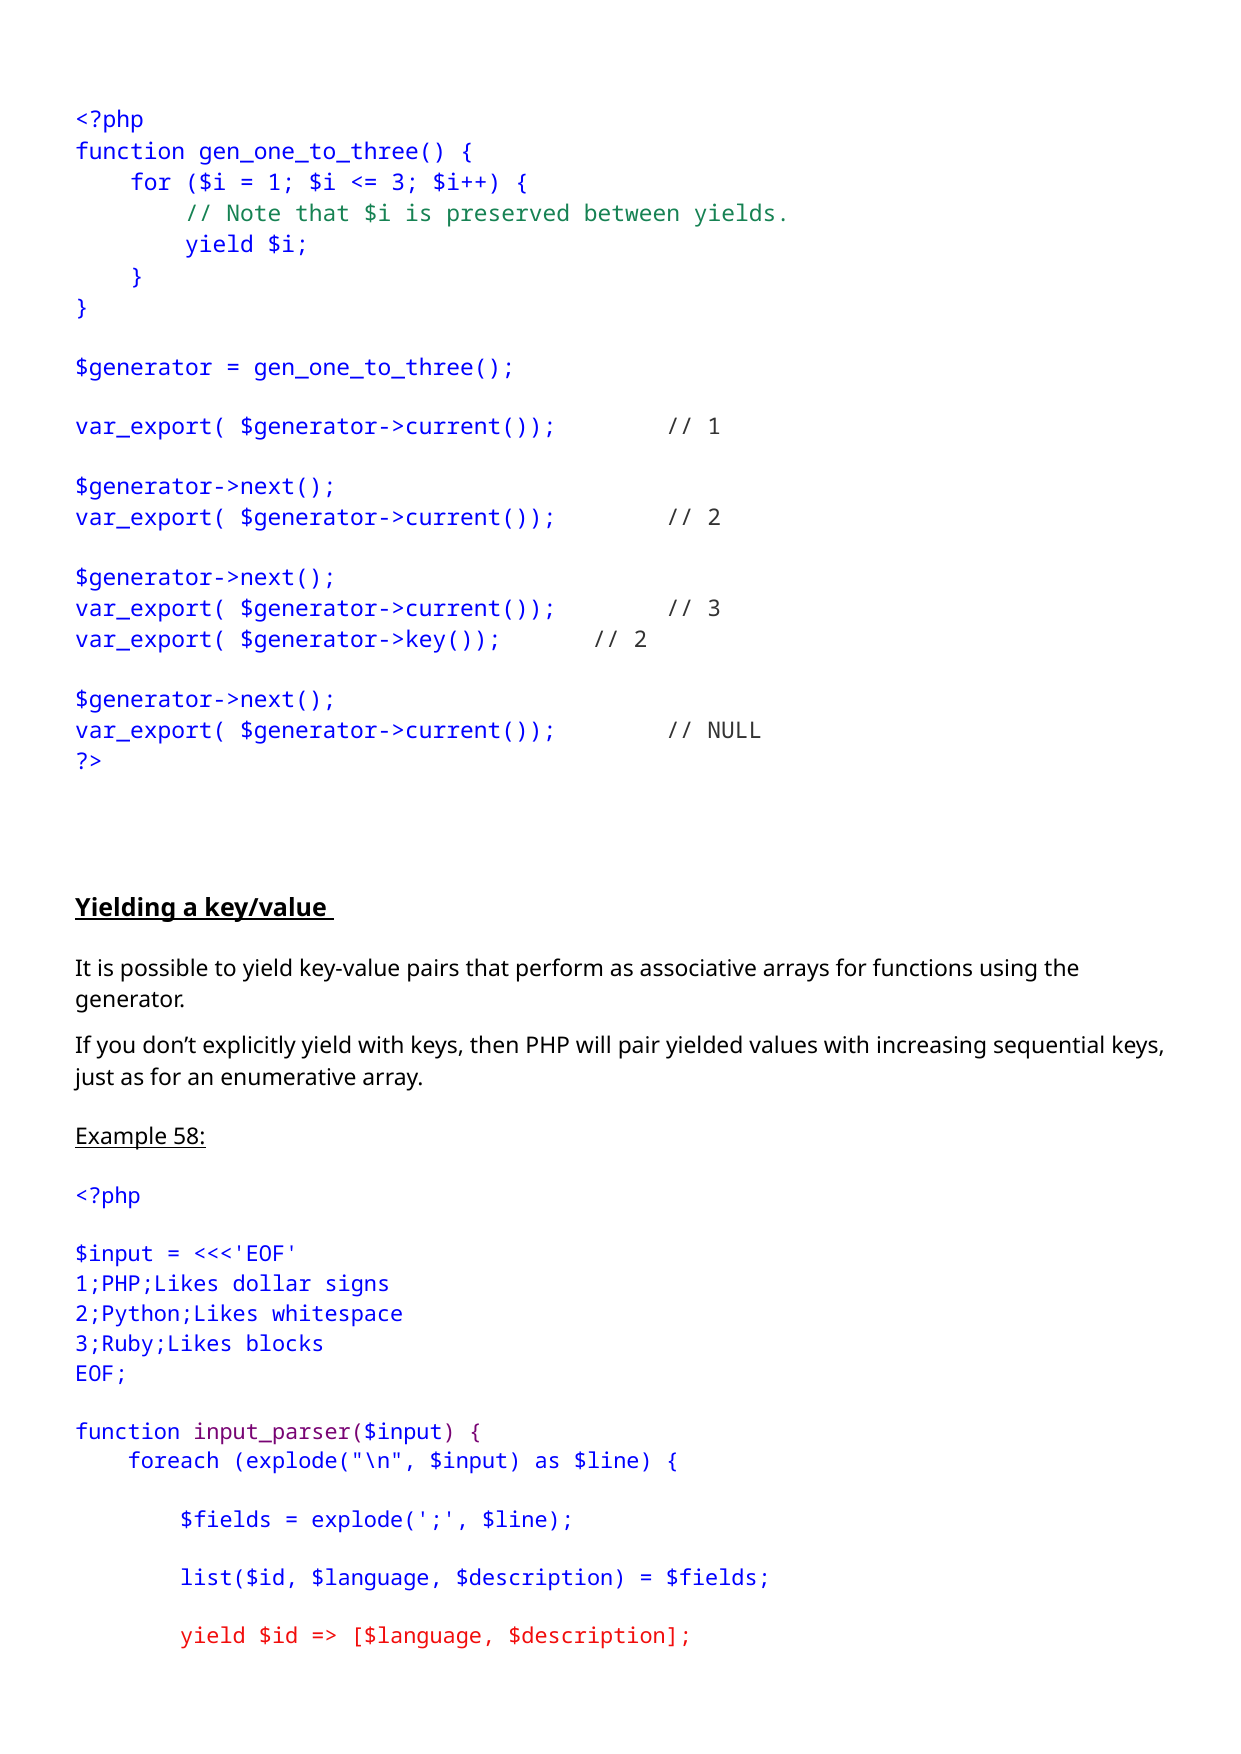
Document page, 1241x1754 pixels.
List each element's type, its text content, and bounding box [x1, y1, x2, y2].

text // Note that $i is preserved between yields. [75, 197, 1166, 228]
text <?php [75, 103, 1166, 134]
text 2;Python;Likes whitespace [75, 1298, 1166, 1328]
text 3;Ruby;Likes blocks [75, 1328, 1166, 1358]
text foreach (explode("\n", $input) as $line) { [75, 1446, 1166, 1475]
text $input = <<<'EOF' [75, 1238, 1166, 1268]
text <?php [75, 1180, 1166, 1210]
text It is possible to yield key-value pairs that perform as associative arrays for functions using the generator. [75, 952, 1166, 1014]
text $fields = explode(';', $line); [75, 1504, 1166, 1533]
text $generator->next(); [75, 682, 1166, 714]
text var_export( $generator->current()); // 1 [75, 410, 1166, 441]
text yield $i; [75, 228, 1166, 259]
text var_export( $generator->current()); // 2 [75, 501, 1166, 532]
text $generator = gen_one_to_three(); [75, 350, 1166, 382]
text function input_parser($input) { [75, 1416, 1166, 1446]
text yield $id => [$language, $description]; [75, 1620, 1166, 1650]
text var_export( $generator->current()); // NULL [75, 714, 1166, 745]
text for ($i = 1; $i <= 3; $i++) { [75, 166, 1166, 197]
text function gen_one_to_three() { [75, 134, 1166, 166]
text Example 58: [75, 1120, 1166, 1152]
text EOF; [75, 1358, 1166, 1387]
text $generator->next(); [75, 469, 1166, 501]
text 1;PHP;Likes dollar signs [75, 1268, 1166, 1298]
text $generator->next(); [75, 560, 1166, 592]
text Yielding a key/value [75, 889, 1166, 924]
text If you don’t explicitly yield with keys, then PHP will pair yielded values with increasing sequential keys, just as for an enumerative array. [75, 1029, 1166, 1092]
text } [75, 259, 1166, 291]
text var_export( $generator->key()); // 2 [75, 623, 1166, 654]
text var_export( $generator->current()); // 3 [75, 592, 1166, 623]
text ?> [75, 745, 1166, 776]
text } [75, 291, 1166, 322]
text list($id, $language, $description) = $fields; [75, 1562, 1166, 1592]
